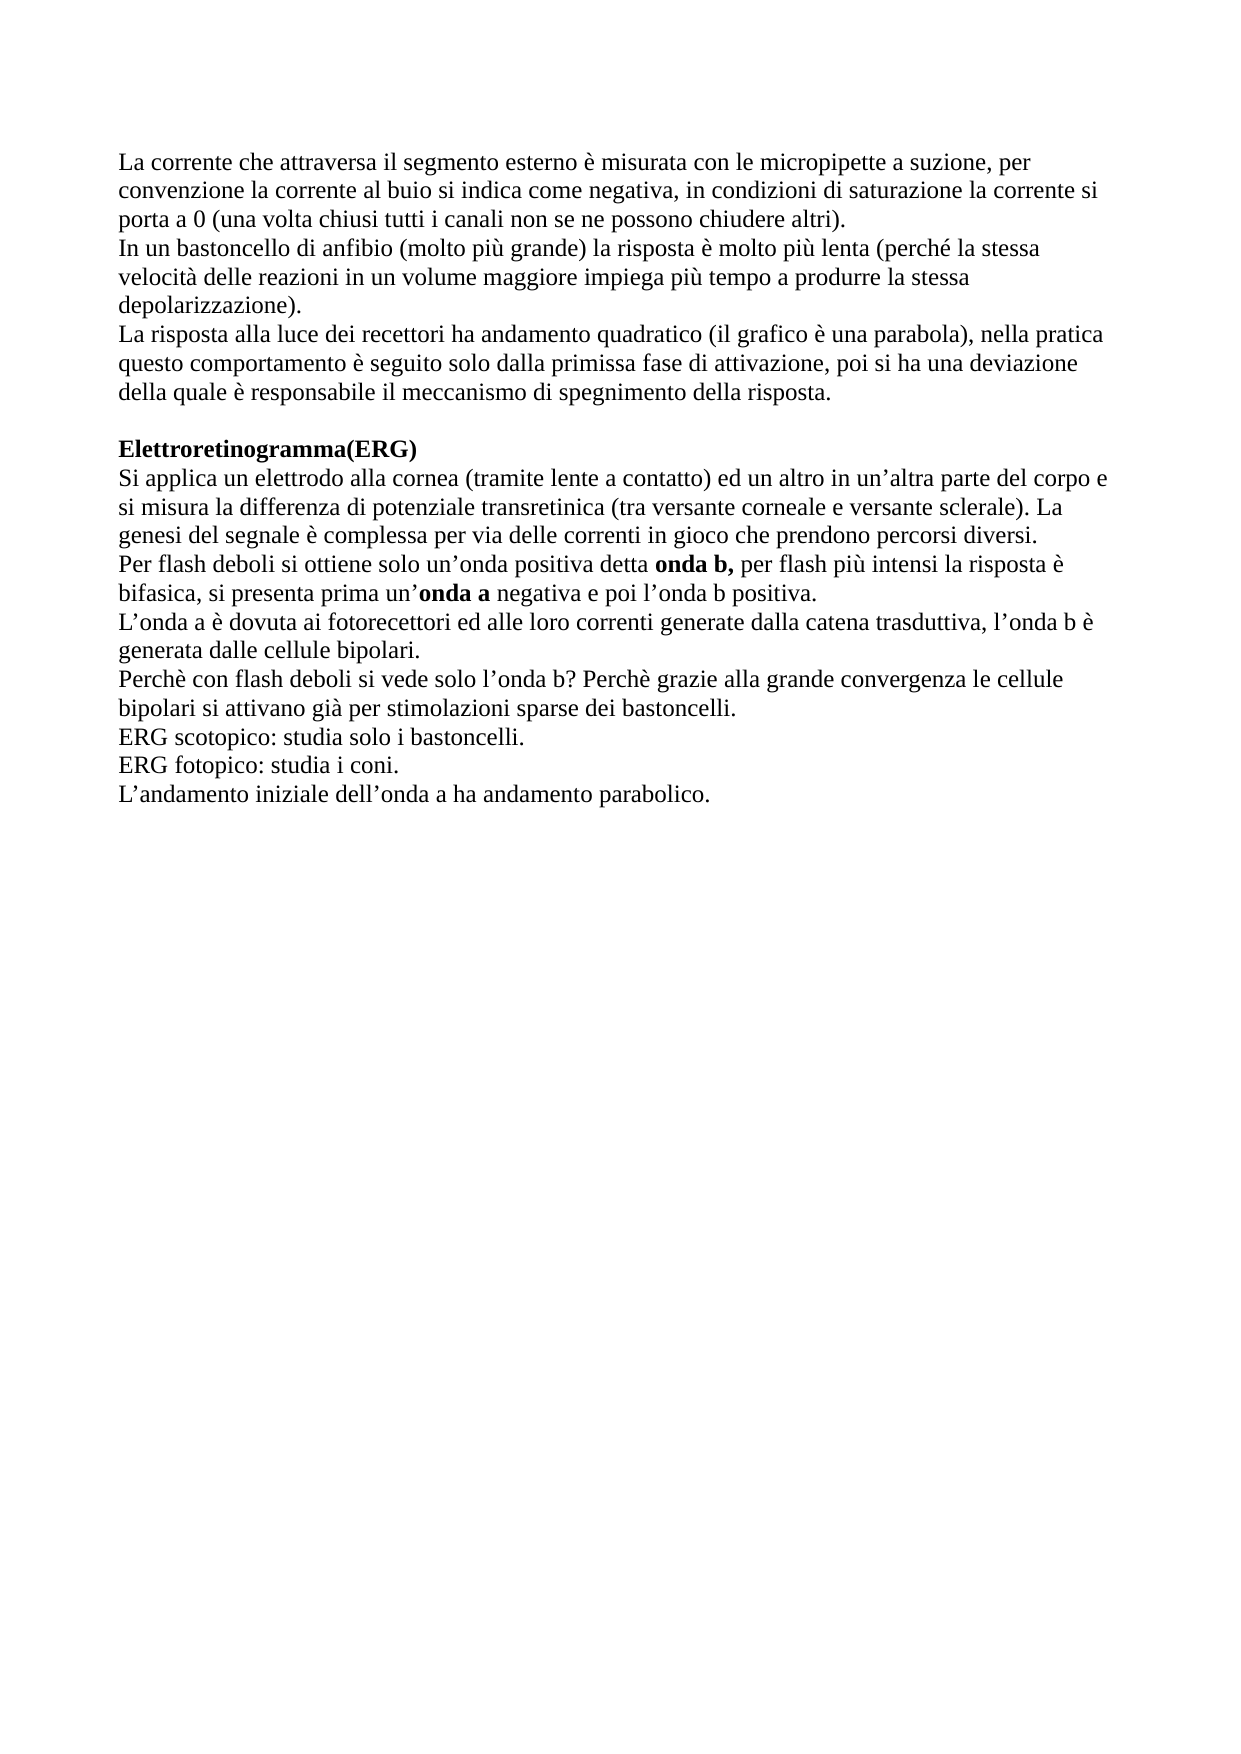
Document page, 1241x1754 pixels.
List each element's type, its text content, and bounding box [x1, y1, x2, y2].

text In un bastoncello di anfibio (molto più grande) la risposta è molto più lenta (perché la stessa velocità delle reazioni in un volume maggiore impiega più tempo a produrre la stessa depolarizzazione). [118, 233, 1122, 319]
text L’andamento iniziale dell’onda a ha andamento parabolico. [118, 779, 1122, 808]
text ERG fotopico: studia i coni. [118, 751, 1122, 779]
text ERG scotopico: studia solo i bastoncelli. [118, 722, 1122, 751]
text Perchè con flash deboli si vede solo l’onda b? Perchè grazie alla grande convergenza le cellule bipolari si attivano già per stimolazioni sparse dei bastoncelli. [118, 664, 1122, 722]
text Si applica un elettrodo alla cornea (tramite lente a contatto) ed un altro in un’altra parte del corpo e si misura la differenza di potenziale transretinica (tra versante corneale e versante sclerale). La genesi del segnale è complessa per via delle correnti in gioco che prendono percorsi diversi. [118, 463, 1122, 549]
text Elettroretinogramma(ERG) [118, 434, 1122, 463]
text L’onda a è dovuta ai fotorecettori ed alle loro correnti generate dalla catena trasduttiva, l’onda b è generata dalle cellule bipolari. [118, 607, 1122, 664]
text Per flash deboli si ottiene solo un’onda positiva detta onda b, per flash più intensi la risposta è bifasica, si presenta prima un’onda a negativa e poi l’onda b positiva. [118, 549, 1122, 607]
text La corrente che attraversa il segmento esterno è misurata con le micropipette a suzione, per convenzione la corrente al buio si indica come negativa, in condizioni di saturazione la corrente si porta a 0 (una volta chiusi tutti i canali non se ne possono chiudere altri). [118, 147, 1122, 233]
text La risposta alla luce dei recettori ha andamento quadratico (il grafico è una parabola), nella pratica questo comportamento è seguito solo dalla primissa fase di attivazione, poi si ha una deviazione della quale è responsabile il meccanismo di spegnimento della risposta. [118, 319, 1122, 406]
